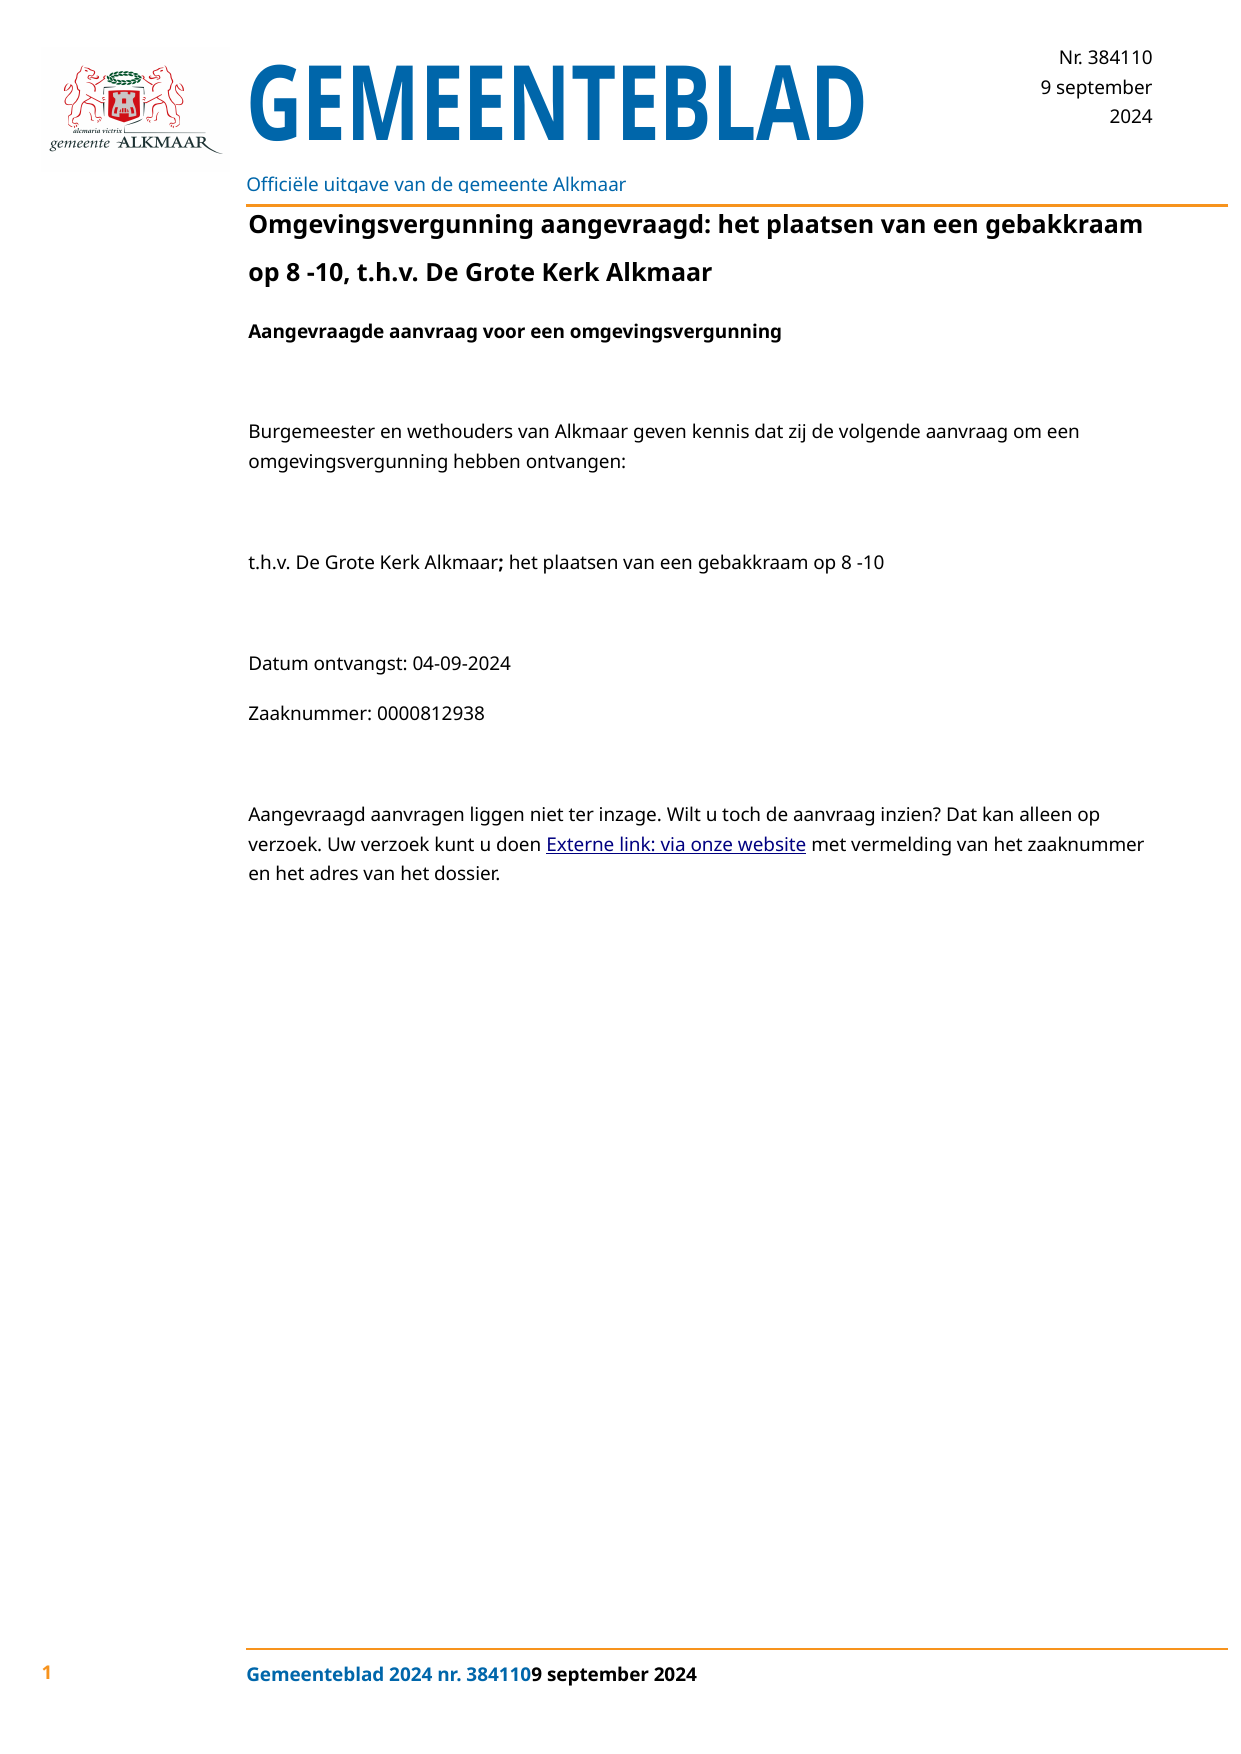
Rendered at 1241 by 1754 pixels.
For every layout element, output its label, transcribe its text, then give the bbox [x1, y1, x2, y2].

text Burgemeester en wethouders van Alkmaar geven kennis dat zij de volgende aanvraag om een omgevingsvergunning hebben ontvangen: [248, 419, 1152, 474]
text Omgevingsvergunning aangevraagd: het plaatsen van een gebakkraam op 8 -10, t.h.v. De Grote Kerk Alkmaar [248, 207, 1152, 288]
text Aangevraagde aanvraag voor een omgevingsvergunning [248, 318, 1152, 344]
text Datum ontvangst: 04-09-2024 [248, 650, 1152, 676]
text Zaaknummer: 0000812938 [248, 700, 1152, 726]
picture [41, 47, 231, 172]
text Aangevraagd aanvragen liggen niet ter inzage. Wilt u toch de aanvraag inzien? Dat kan alleen op verzoek. Uw verzoek kunt u doen Externe link: via onze website met vermelding van het zaaknummer en het adres van het dossier. [248, 801, 1152, 886]
text t.h.v. De Grote Kerk Alkmaar; het plaatsen van een gebakkraam op 8 -10 [248, 549, 1152, 575]
